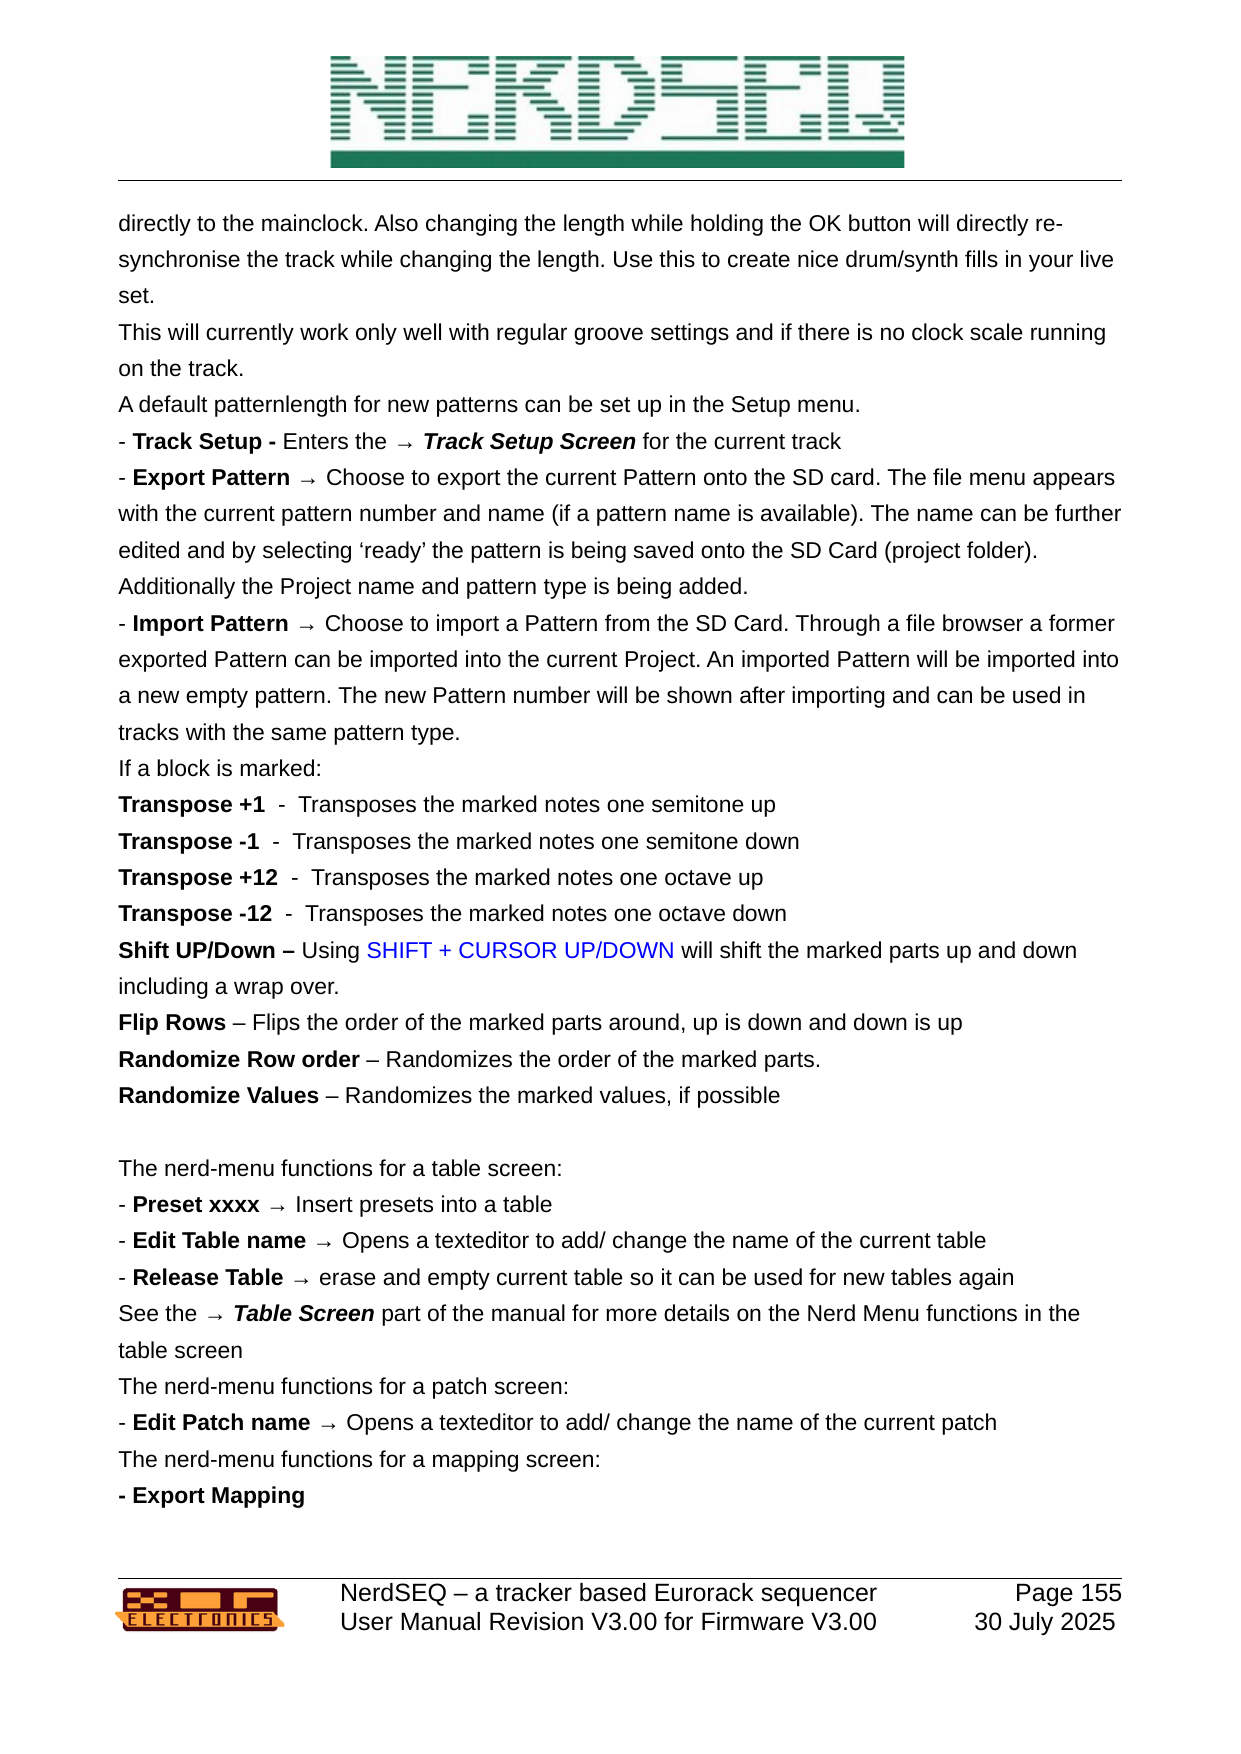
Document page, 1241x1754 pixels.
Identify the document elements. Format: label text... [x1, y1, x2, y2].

text Randomize Row order – Randomizes the order of the marked parts. [118, 1046, 1122, 1072]
text A default patternlength for new patterns can be set up in the Setup menu. [118, 391, 1122, 418]
text Randomize Values – Randomizes the marked values, if possible [118, 1082, 1122, 1108]
text Flip Rows – Flips the order of the marked parts around, up is down and down is up [118, 1009, 1122, 1036]
text Transpose +1 - Transposes the marked notes one semitone up [118, 791, 1122, 818]
text The nerd-menu functions for a table screen: [118, 1155, 1122, 1181]
text - Import Pattern → Choose to import a Pattern from the SD Card. Through a file browser a former exported Pattern can be imported into the current Project. An imported Pattern will be imported into a new empty pattern. The new Pattern number will be shown after importing and can be used in tracks with the same pattern type. [118, 609, 1122, 745]
text Transpose -12 - Transposes the marked notes one octave down [118, 900, 1122, 927]
text If a block is marked: [118, 755, 1122, 781]
text - Edit Table name → Opens a texteditor to add/ change the name of the current table [118, 1227, 1122, 1254]
text Transpose -1 - Transposes the marked notes one semitone down [118, 828, 1122, 854]
text - Export Pattern → Choose to export the current Pattern onto the SD card. The file menu appears with the current pattern number and name (if a pattern name is available). The name can be further edited and by selecting ‘ready’ the pattern is being saved onto the SD Card (project folder). Additionally the Project name and pattern type is being added. [118, 464, 1122, 599]
text - Edit Patch name → Opens a texteditor to add/ change the name of the current patch [118, 1409, 1122, 1436]
text - Release Table → erase and empty current table so it can be used for new tables again [118, 1264, 1122, 1290]
text The nerd-menu functions for a patch screen: [118, 1373, 1122, 1399]
text - Export Mapping [118, 1482, 1122, 1508]
text Transpose +12 - Transposes the marked notes one octave up [118, 864, 1122, 890]
text The nerd-menu functions for a mapping screen: [118, 1446, 1122, 1472]
text See the → Table Screen part of the manual for more details on the Nerd Menu functions in the table screen [118, 1300, 1122, 1363]
text directly to the mainclock. Also changing the length while holding the OK button will directly re-synchronise the track while changing the length. Use this to create nice drum/synth fills in your live set. This will currently work only well with regular groove settings and if there is no clock scale running on the track. [118, 209, 1122, 381]
picture [330, 56, 905, 168]
text - Preset xxxx → Insert presets into a table [118, 1191, 1122, 1217]
text Shift UP/Down – Using SHIFT + CURSOR UP/DOWN will shift the marked parts up and down including a wrap over. [118, 937, 1122, 999]
text - Track Setup - Enters the → Track Setup Screen for the current track [118, 428, 1122, 454]
picture [115, 1584, 285, 1634]
